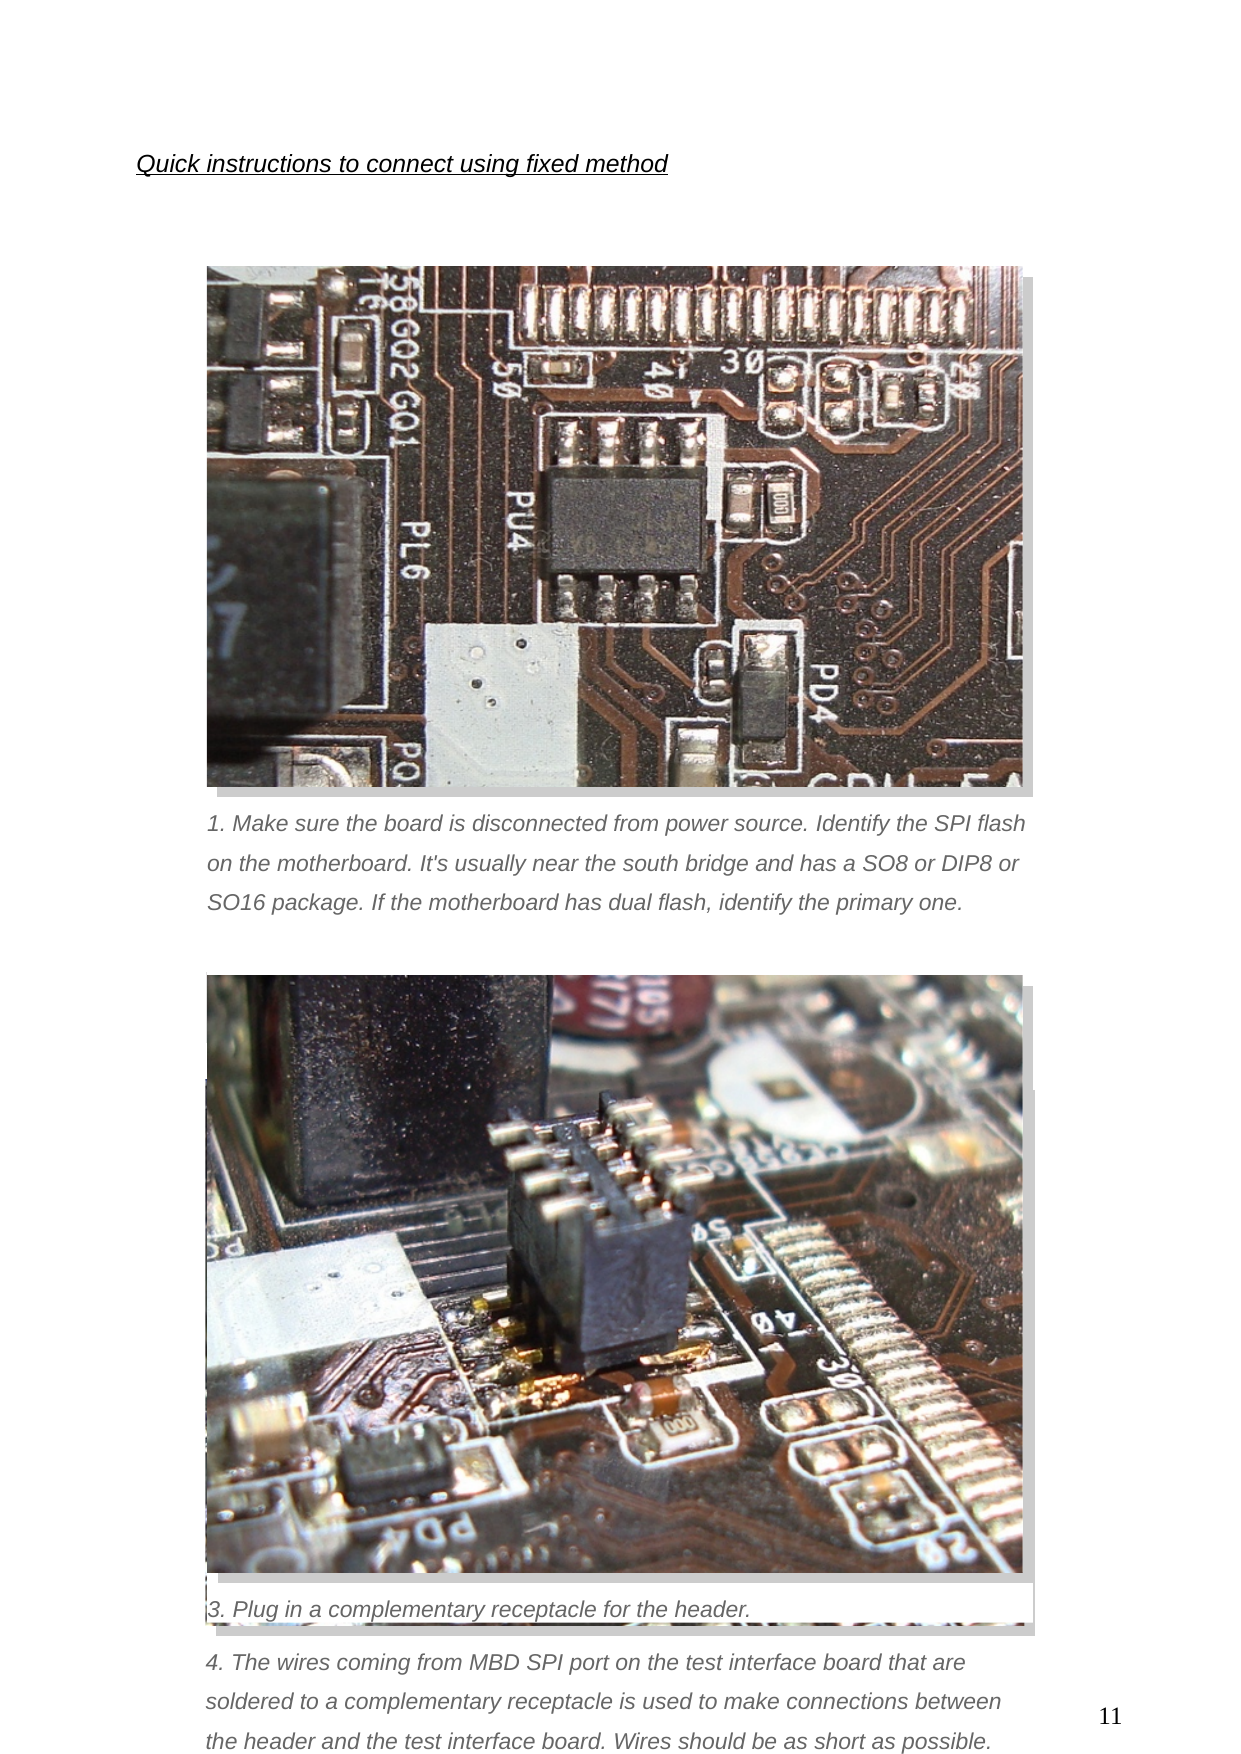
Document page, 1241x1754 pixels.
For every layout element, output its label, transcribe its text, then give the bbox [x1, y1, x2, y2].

picture [206, 266, 1023, 787]
text 3. Plug in a complementary receptacle for the header. [207, 1573, 1033, 1623]
text 4. The wires coming from MBD SPI port on the test interface board that are soldered to a complementary receptacle is used to make connections between the header and the test interface board. Wires should be as short as possible. [205, 1626, 1035, 1754]
picture [205, 972, 1025, 1626]
subtitle Quick instructions to connect using fixed method [136, 149, 1122, 177]
list 1. Make sure the board is disconnected from power source. Identify the SPI flash on the motherboard. It's usually near the south bridge and has a SO8 or DIP8 or SO16 package. If the motherboard has dual flash, identify the primary one. [207, 787, 1033, 916]
